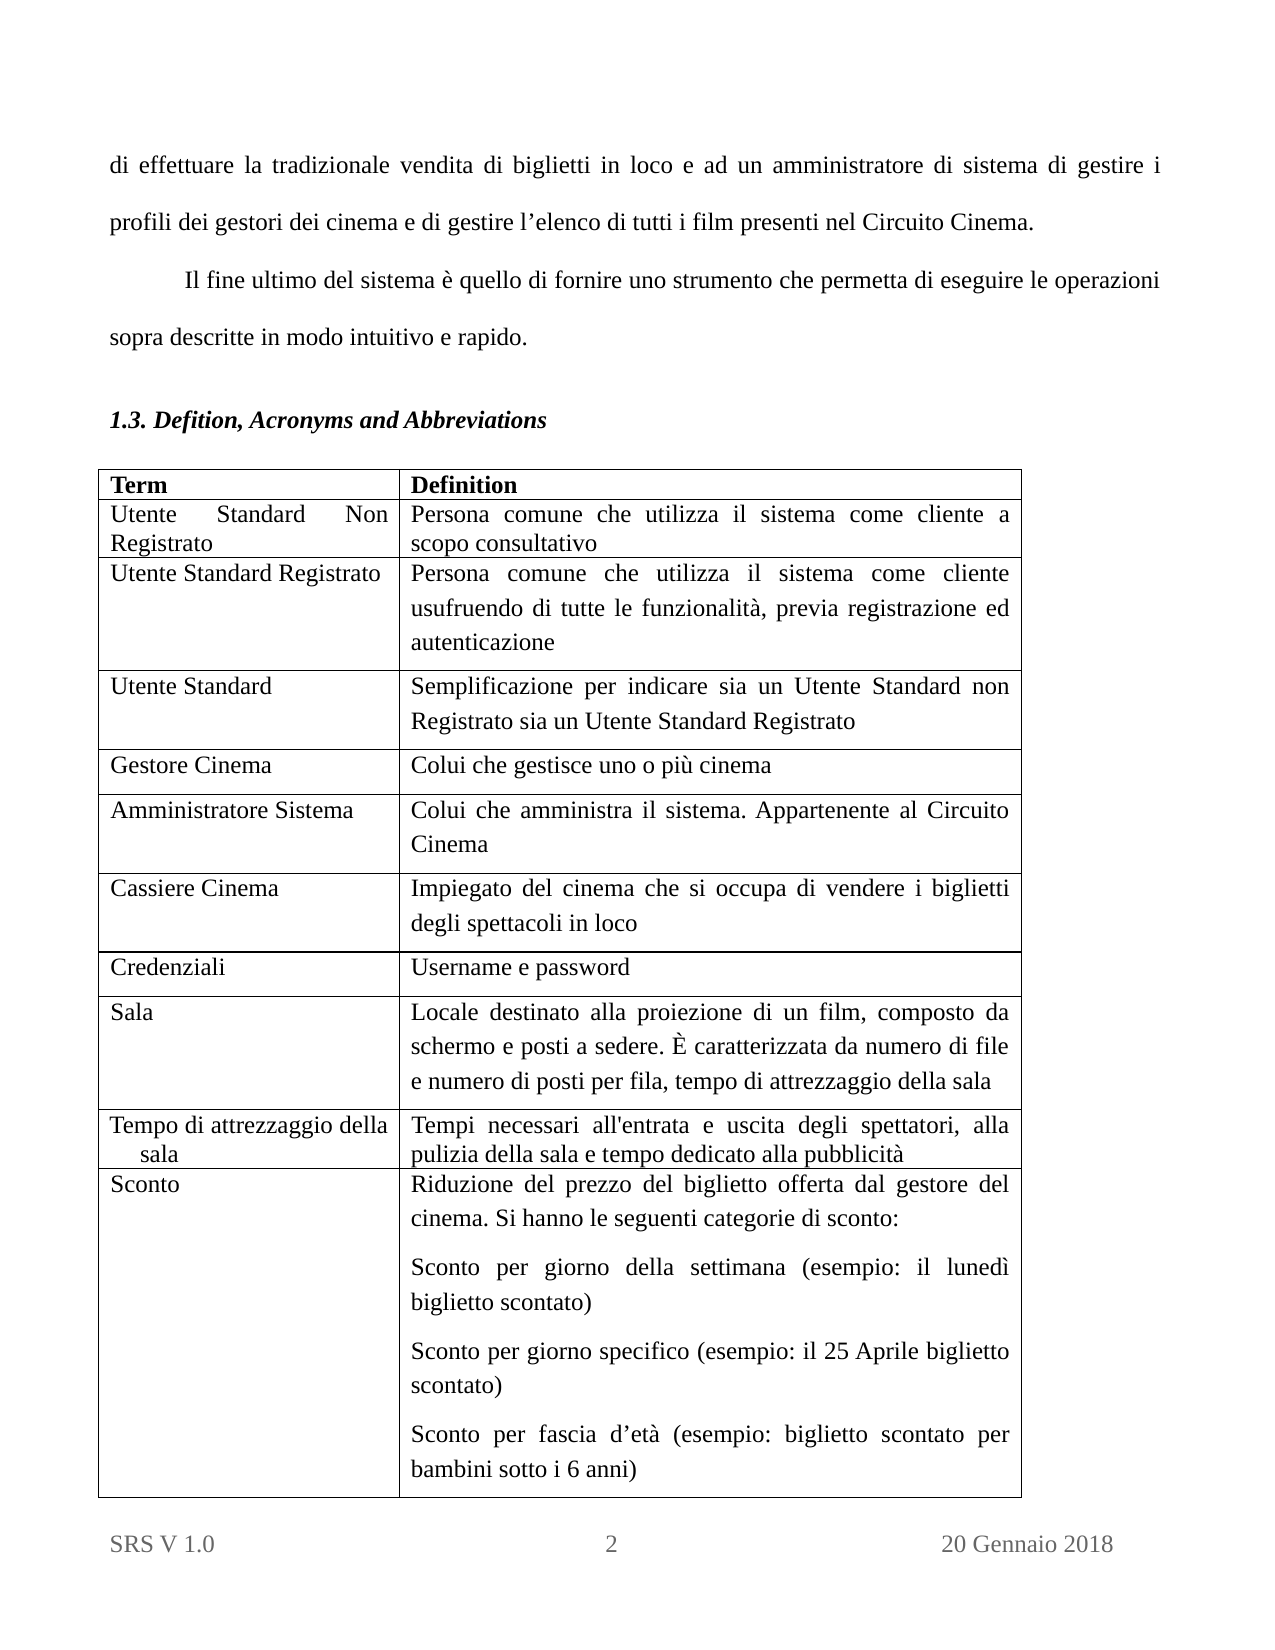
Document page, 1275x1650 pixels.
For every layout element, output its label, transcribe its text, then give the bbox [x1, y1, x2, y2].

table_header Definition [400, 470, 1021, 498]
table_cell Colui che gestisce uno o più cinema [400, 750, 1021, 794]
table_cell Utente Standard Non Registrato [99, 500, 399, 557]
table_cell Locale destinato alla proiezione di un film, composto da schermo e posti a sedere. È caratterizzata da numero di file e numero di posti per fila, tempo di attrezzaggio della sala [400, 997, 1021, 1109]
table_cell Utente Standard Registrato [99, 558, 399, 670]
table_header Term [99, 470, 399, 498]
table_cell Amministratore Sistema [99, 795, 399, 872]
table_cell Utente Standard [99, 671, 399, 749]
table_cell Persona comune che utilizza il sistema come cliente a scopo consultativo [400, 500, 1021, 557]
table_cell Semplificazione per indicare sia un Utente Standard non Registrato sia un Utente Standard Registrato [400, 671, 1021, 749]
table_cell Colui che amministra il sistema. Appartenente al Circuito Cinema [400, 795, 1021, 872]
table_cell Credenziali [99, 953, 399, 996]
table_cell Tempo di attrezzaggio della sala [99, 1110, 399, 1168]
table_cell Sconto [99, 1169, 399, 1497]
table_cell Cassiere Cinema [99, 874, 399, 951]
text Il fine ultimo del sistema è quello di fornire uno strumento che permetta di eseguire le operazioni sopra descritte in modo intuitivo e rapido. [109, 265, 1162, 351]
subtitle 1.3. Defition, Acronyms and Abbreviations [109, 405, 1162, 434]
text di effettuare la tradizionale vendita di biglietti in loco e ad un amministratore di sistema di gestire i profili dei gestori dei cinema e di gestire l’elenco di tutti i film presenti nel Circuito Cinema. [109, 150, 1162, 236]
table_cell Impiegato del cinema che si occupa di vendere i biglietti degli spettacoli in loco [400, 874, 1021, 951]
table_cell Gestore Cinema [99, 750, 399, 794]
table_cell Tempi necessari all'entrata e uscita degli spettatori, alla pulizia della sala e tempo dedicato alla pubblicità [400, 1110, 1021, 1168]
table_cell Sala [99, 997, 399, 1109]
table_cell Persona comune che utilizza il sistema come cliente usufruendo di tutte le funzionalità, previa registrazione ed autenticazione [400, 558, 1021, 670]
table_cell Username e password [400, 953, 1021, 996]
table_cell Riduzione del prezzo del biglietto offerta dal gestore del cinema. Si hanno le seguenti categorie di sconto: Sconto per giorno della settimana (esempio: il lunedì biglietto scontato) Sconto per giorno specifico (esempio: il 25 Aprile biglietto scontato) Sconto per fascia d’età (esempio: biglietto scontato per bambini sotto i 6 anni) [400, 1169, 1021, 1497]
